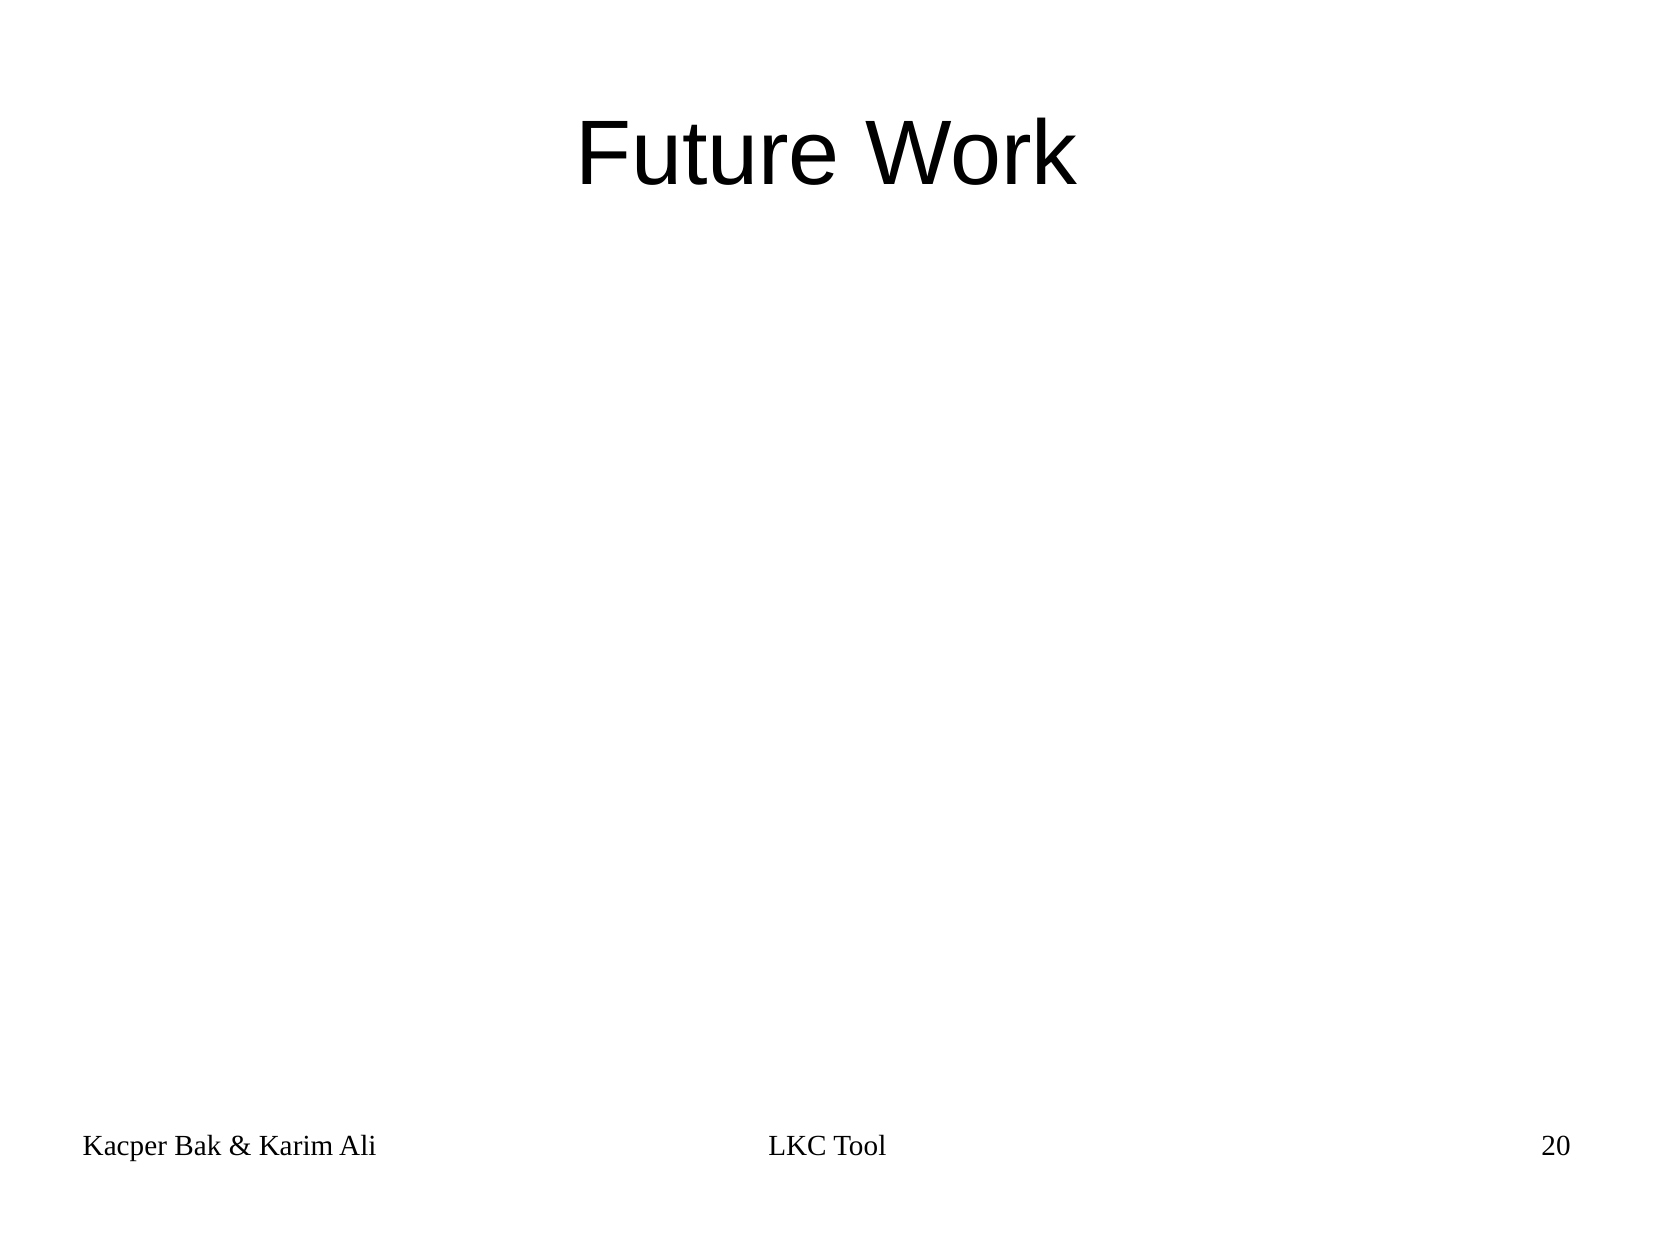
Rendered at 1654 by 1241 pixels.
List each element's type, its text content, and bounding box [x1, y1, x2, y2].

title Future Work [82, 49, 1571, 257]
